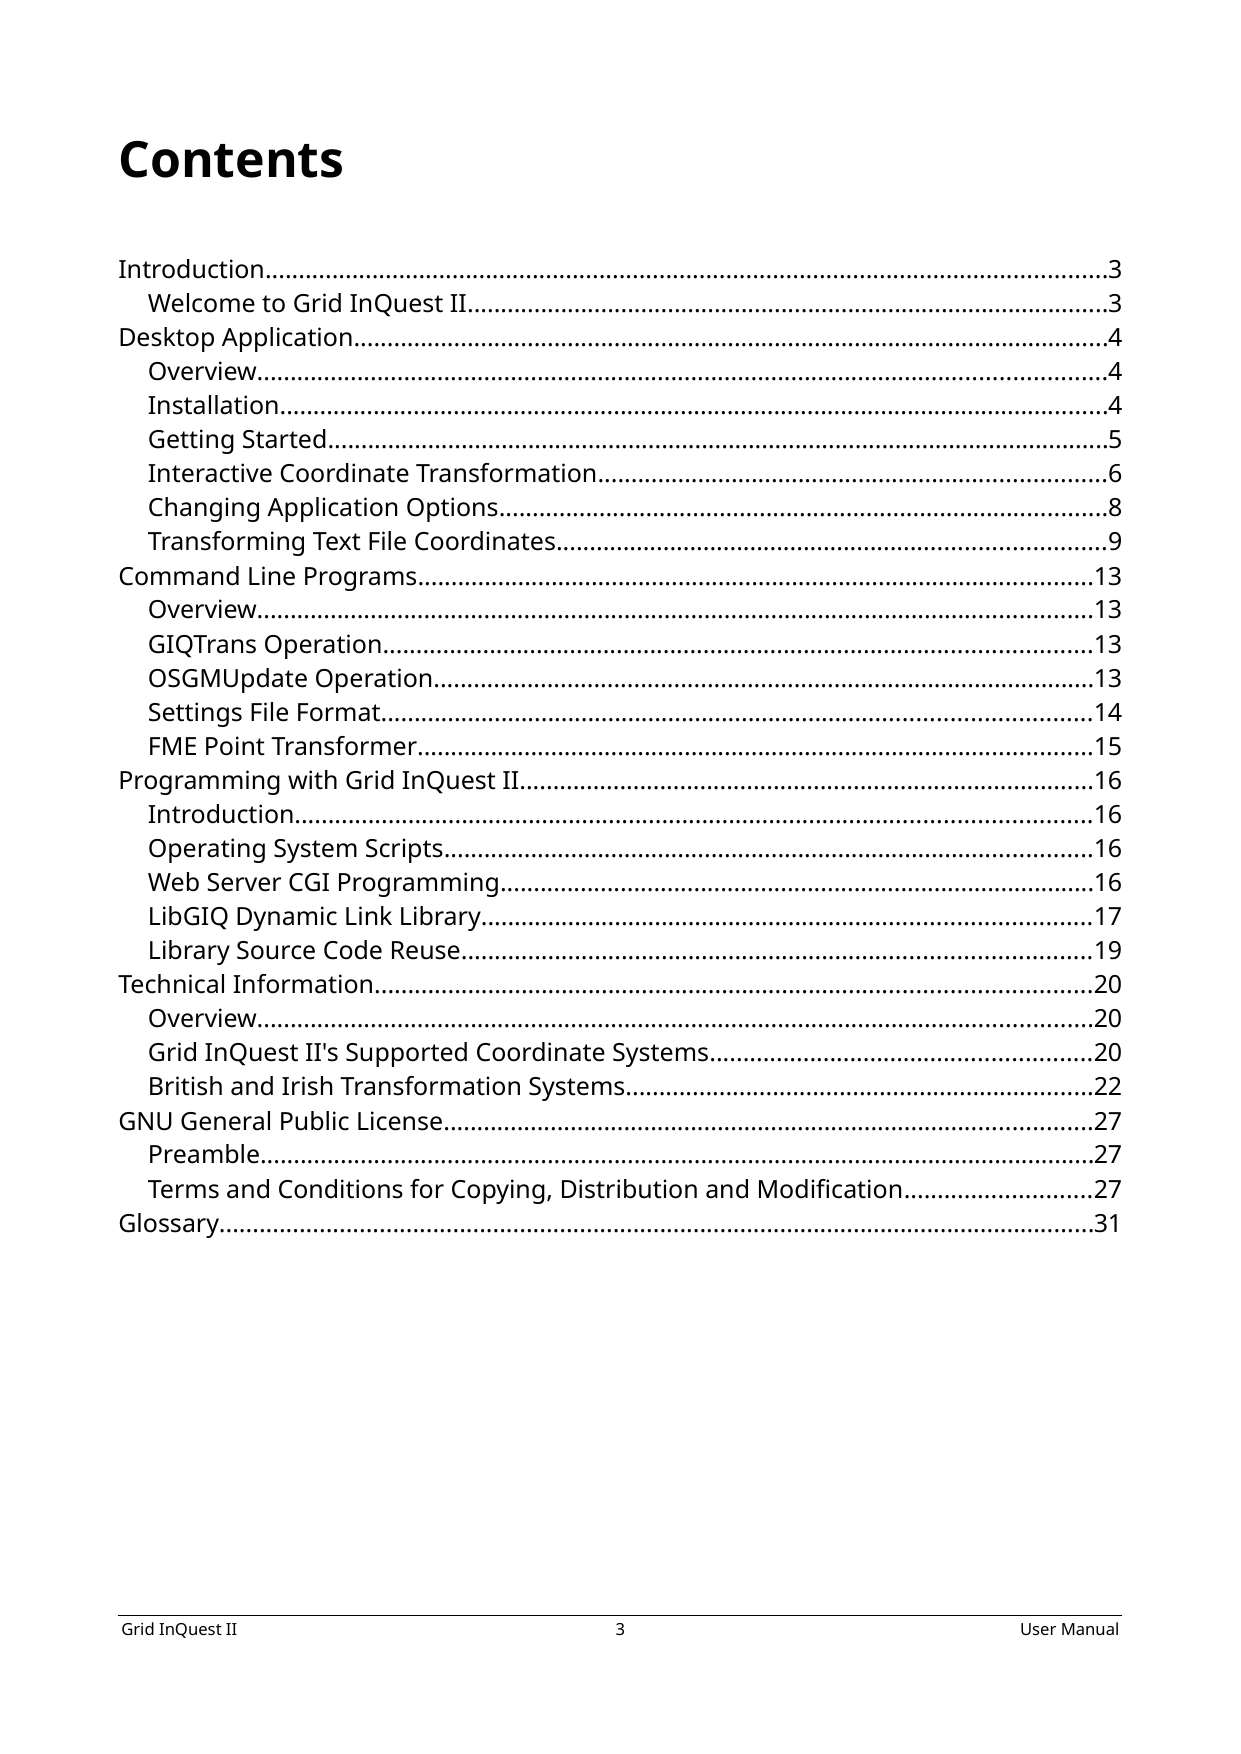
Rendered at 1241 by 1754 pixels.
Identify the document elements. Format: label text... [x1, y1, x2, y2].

text Operating System Scripts 16 [148, 831, 1122, 865]
text Installation 4 [148, 388, 1122, 422]
text Introduction 3 [118, 252, 1122, 286]
text Programming with Grid InQuest II 16 [118, 762, 1122, 797]
text Grid InQuest II's Supported Coordinate Systems 20 [148, 1035, 1122, 1069]
text GIQTrans Operation 13 [148, 626, 1122, 660]
text LibGIQ Dynamic Link Library 17 [148, 899, 1122, 933]
text Desktop Application 4 [118, 320, 1122, 354]
text British and Irish Transformation Systems 22 [148, 1069, 1122, 1103]
text Interactive Coordinate Transformation 6 [148, 456, 1122, 490]
subtitle Contents [118, 124, 1122, 192]
text Overview 20 [148, 1001, 1122, 1035]
text OSGMUpdate Operation 13 [148, 660, 1122, 694]
text Overview 4 [148, 354, 1122, 388]
text Technical Information 20 [118, 967, 1122, 1001]
text Changing Application Options 8 [148, 490, 1122, 524]
text Terms and Conditions for Copying, Distribution and Modification 27 [148, 1171, 1122, 1205]
text Transforming Text File Coordinates 9 [148, 524, 1122, 558]
text Getting Started 5 [148, 422, 1122, 456]
text Welcome to Grid InQuest II 3 [148, 286, 1122, 320]
text FME Point Transformer 15 [148, 728, 1122, 762]
text Glossary 31 [118, 1205, 1122, 1239]
text Library Source Code Reuse 19 [148, 933, 1122, 967]
text Preamble 27 [148, 1137, 1122, 1171]
text GNU General Public License 27 [118, 1103, 1122, 1137]
text Web Server CGI Programming 16 [148, 865, 1122, 899]
text Settings File Format 14 [148, 694, 1122, 728]
text Overview 13 [148, 592, 1122, 626]
text Introduction 16 [148, 797, 1122, 831]
text Command Line Programs 13 [118, 558, 1122, 592]
